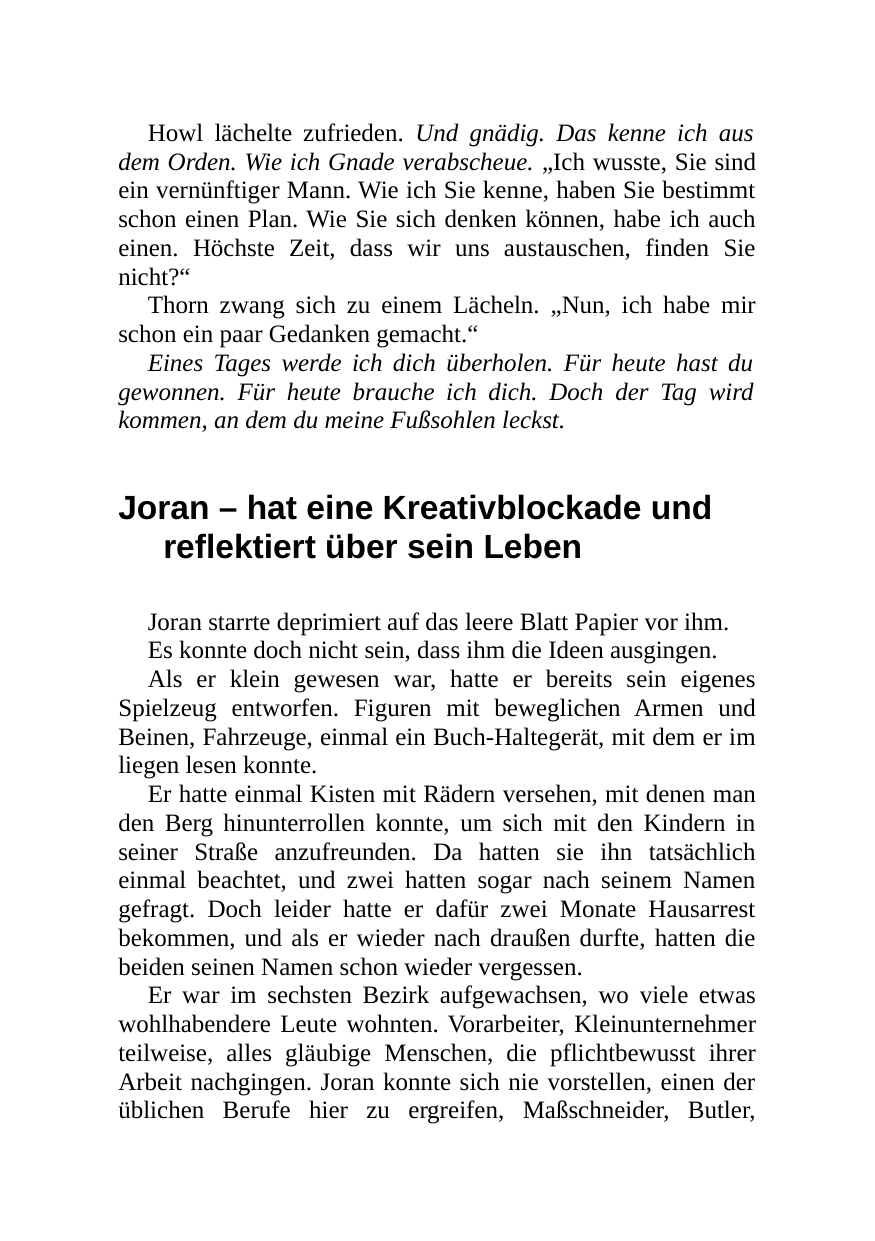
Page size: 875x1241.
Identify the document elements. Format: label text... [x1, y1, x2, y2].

text Er war im sechsten Bezirk aufgewachsen, wo viele etwas wohlhabendere Leute wohnten. Vorarbeiter, Kleinunternehmer teilweise, alles gläubige Menschen, die pflichtbewusst ihrer Arbeit nachgingen. Joran konnte sich nie vorstellen, einen der üblichen Berufe hier zu ergreifen, Maßschneider, Butler, [118, 980, 756, 1124]
text Eines Tages werde ich dich überholen. Für heute hast du gewonnen. Für heute brauche ich dich. Doch der Tag wird kommen, an dem du meine Fußsohlen leckst. [118, 348, 756, 434]
text Thorn zwang sich zu einem Lächeln. „Nun, ich habe mir schon ein paar Gedanken gemacht.“ [118, 291, 756, 348]
text Howl lächelte zufrieden. Und gnädig. Das kenne ich aus dem Orden. Wie ich Gnade verabscheue. „Ich wusste, Sie sind ein vernünftiger Mann. Wie ich Sie kenne, haben Sie bestimmt schon einen Plan. Wie Sie sich denken können, habe ich auch einen. Höchste Zeit, dass wir uns austauschen, finden Sie nicht?“ [118, 118, 756, 291]
subtitle Joran – hat eine Kreativblockade und reflektiert über sein Leben [118, 488, 756, 565]
text Joran starrte deprimiert auf das leere Blatt Papier vor ihm. [118, 607, 756, 635]
text Es konnte doch nicht sein, dass ihm die Ideen ausgingen. [118, 635, 756, 664]
text Als er klein gewesen war, hatte er bereits sein eigenes Spielzeug entworfen. Figuren mit beweglichen Armen und Beinen, Fahrzeuge, einmal ein Buch-Haltegerät, mit dem er im liegen lesen konnte. [118, 664, 756, 779]
text Er hatte einmal Kisten mit Rädern versehen, mit denen man den Berg hinunterrollen konnte, um sich mit den Kindern in seiner Straße anzufreunden. Da hatten sie ihn tatsächlich einmal beachtet, und zwei hatten sogar nach seinem Namen gefragt. Doch leider hatte er dafür zwei Monate Hausarrest bekommen, und als er wieder nach draußen durfte, hatten die beiden seinen Namen schon wieder vergessen. [118, 779, 756, 980]
